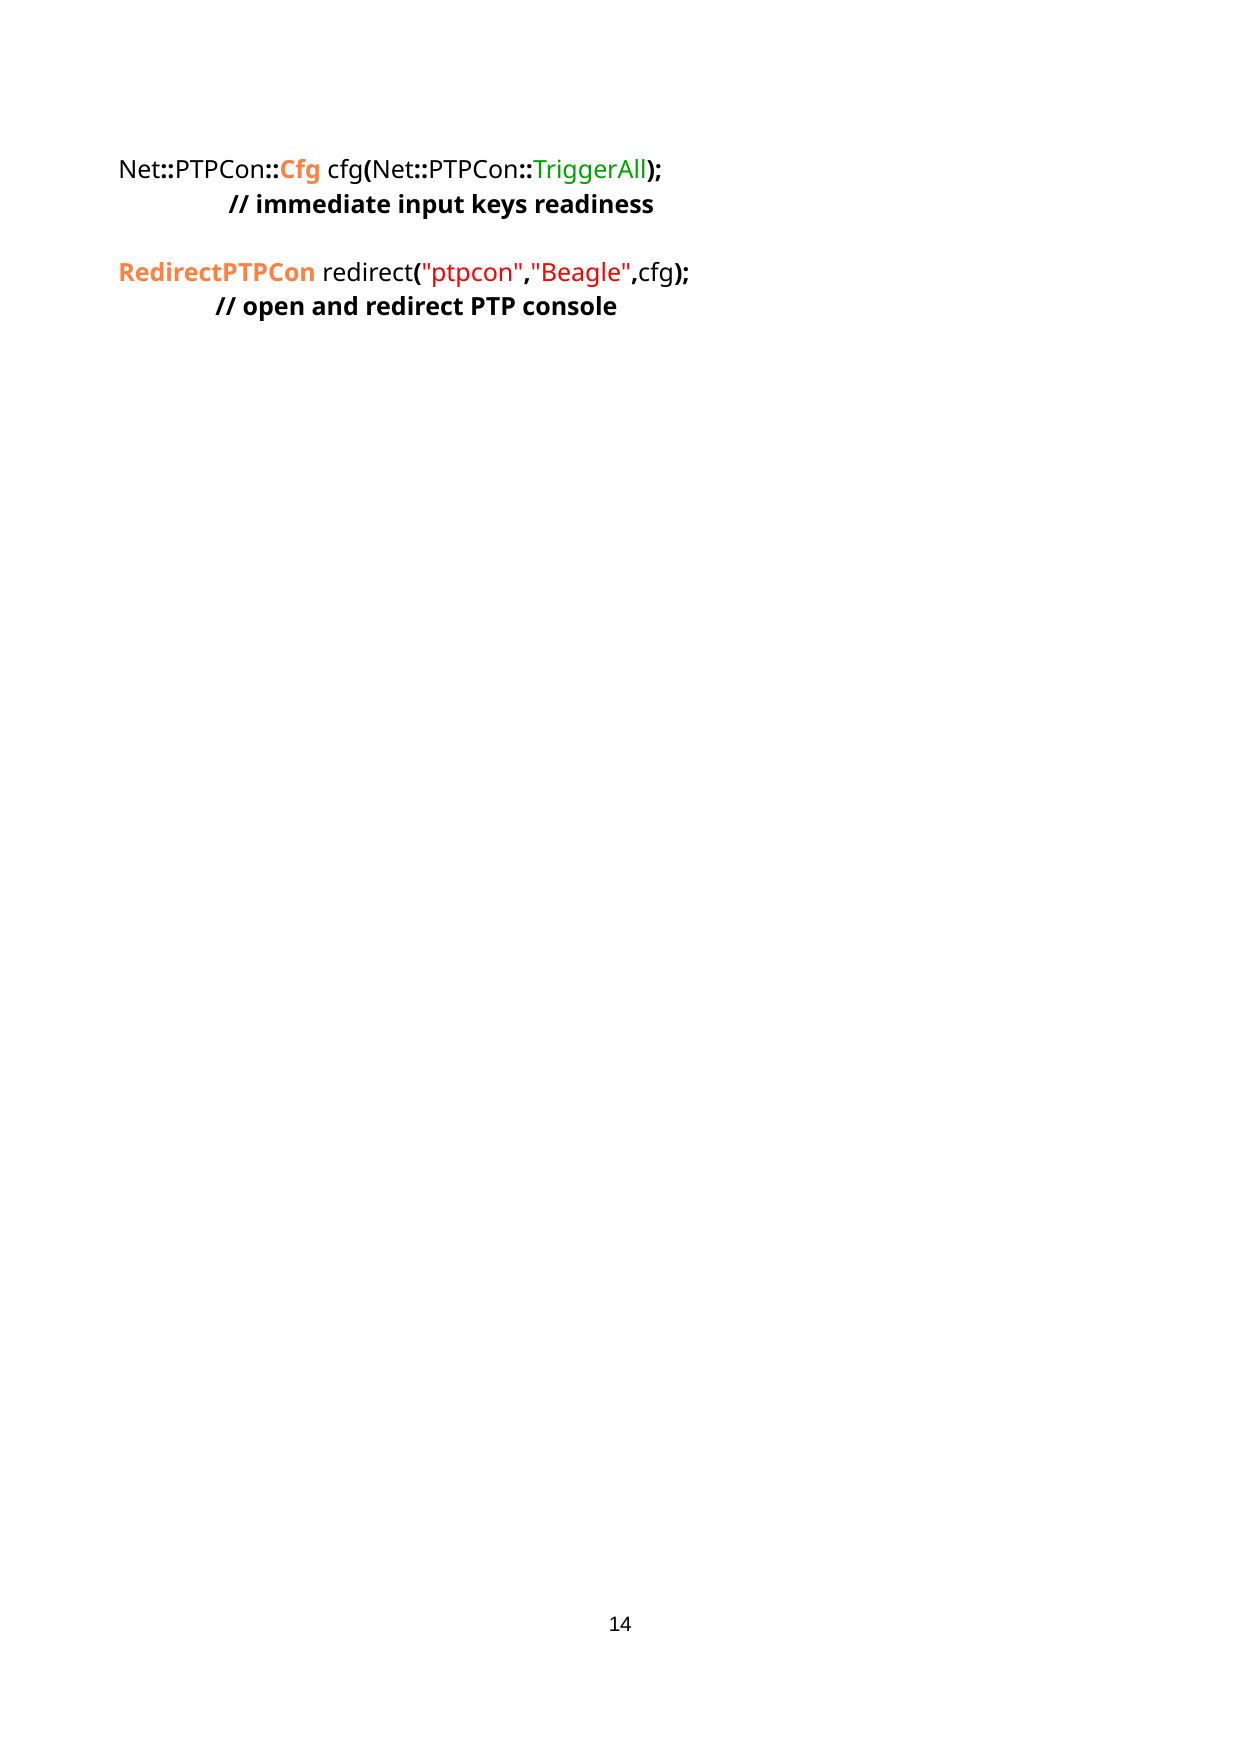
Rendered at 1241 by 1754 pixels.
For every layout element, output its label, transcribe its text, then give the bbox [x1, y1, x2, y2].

text RedirectPTPCon redirect("ptpcon","Beagle",cfg); [118, 254, 1122, 288]
text // immediate input keys readiness [118, 186, 1122, 220]
text // open and redirect PTP console [118, 288, 1122, 322]
text Net::PTPCon::Cfg cfg(Net::PTPCon::TriggerAll); [118, 152, 1122, 186]
